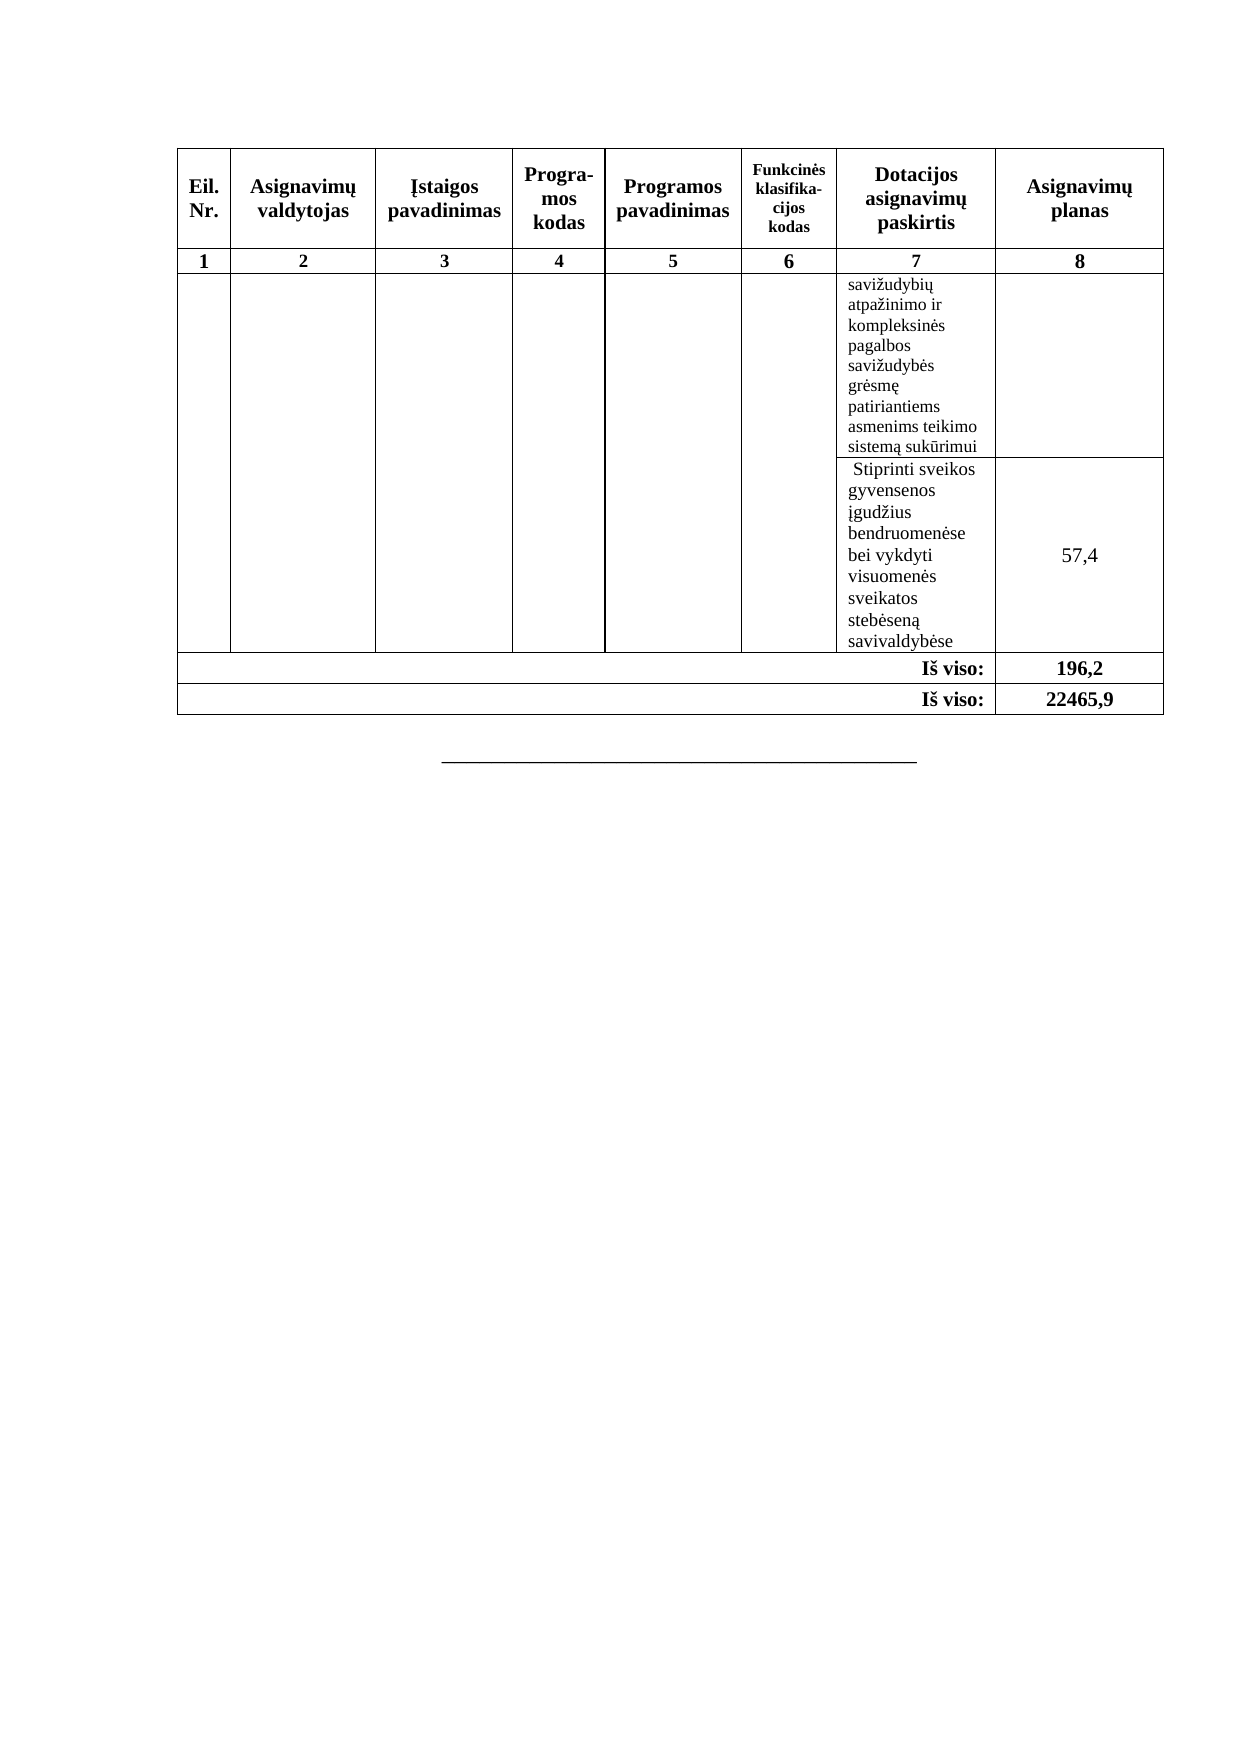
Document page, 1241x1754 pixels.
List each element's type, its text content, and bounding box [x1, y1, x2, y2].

table_header Funkcinės klasifika-cijos kodas [742, 149, 836, 248]
table_cell [178, 274, 230, 652]
table_cell [606, 274, 741, 652]
table_cell [742, 274, 836, 652]
table_cell 196,2 [996, 653, 1163, 683]
table_cell 6 [742, 249, 836, 273]
table_cell Iš viso: [178, 684, 995, 714]
table_cell [996, 274, 1163, 457]
table_cell 5 [606, 249, 741, 273]
table_header Asignavimų planas [996, 149, 1163, 248]
table_header [1164, 148, 1187, 248]
table_cell savižudybių atpažinimo ir kompleksinės pagalbos savižudybės grėsmę patiriantiems asmenims teikimo sistemą sukūrimui [837, 274, 995, 457]
table_header Asignavimų valdytojas [231, 149, 375, 248]
table_header Programos pavadinimas [606, 149, 741, 248]
table_cell [1164, 457, 1187, 652]
text ______________________________________ [177, 737, 1181, 766]
table_header Eil. Nr. [178, 149, 230, 248]
table_cell 7 [837, 249, 995, 273]
table_header Dotacijos asignavimų paskirtis [837, 149, 995, 248]
table_cell 57,4 [996, 458, 1163, 652]
table_cell 2 [231, 249, 375, 273]
table_cell 1 [178, 249, 230, 273]
table_cell [1164, 652, 1187, 683]
table_cell 4 [513, 249, 604, 273]
table_cell Iš viso: [178, 653, 995, 683]
table_header Įstaigos pavadinimas [376, 149, 512, 248]
table_cell [376, 274, 512, 652]
table_cell [513, 274, 604, 652]
table_cell 3 [376, 249, 512, 273]
table_cell 8 [996, 249, 1163, 273]
table_cell [1164, 683, 1187, 714]
table_header Progra-mos kodas [513, 149, 604, 248]
table_cell [1164, 248, 1187, 273]
table_cell 22465,9 [996, 684, 1163, 714]
table_cell Stiprinti sveikos gyvensenos įgudžius bendruomenėse bei vykdyti visuomenės sveikatos stebėseną savivaldybėse [837, 458, 995, 652]
table_cell [231, 274, 375, 652]
table_cell [1164, 273, 1187, 457]
